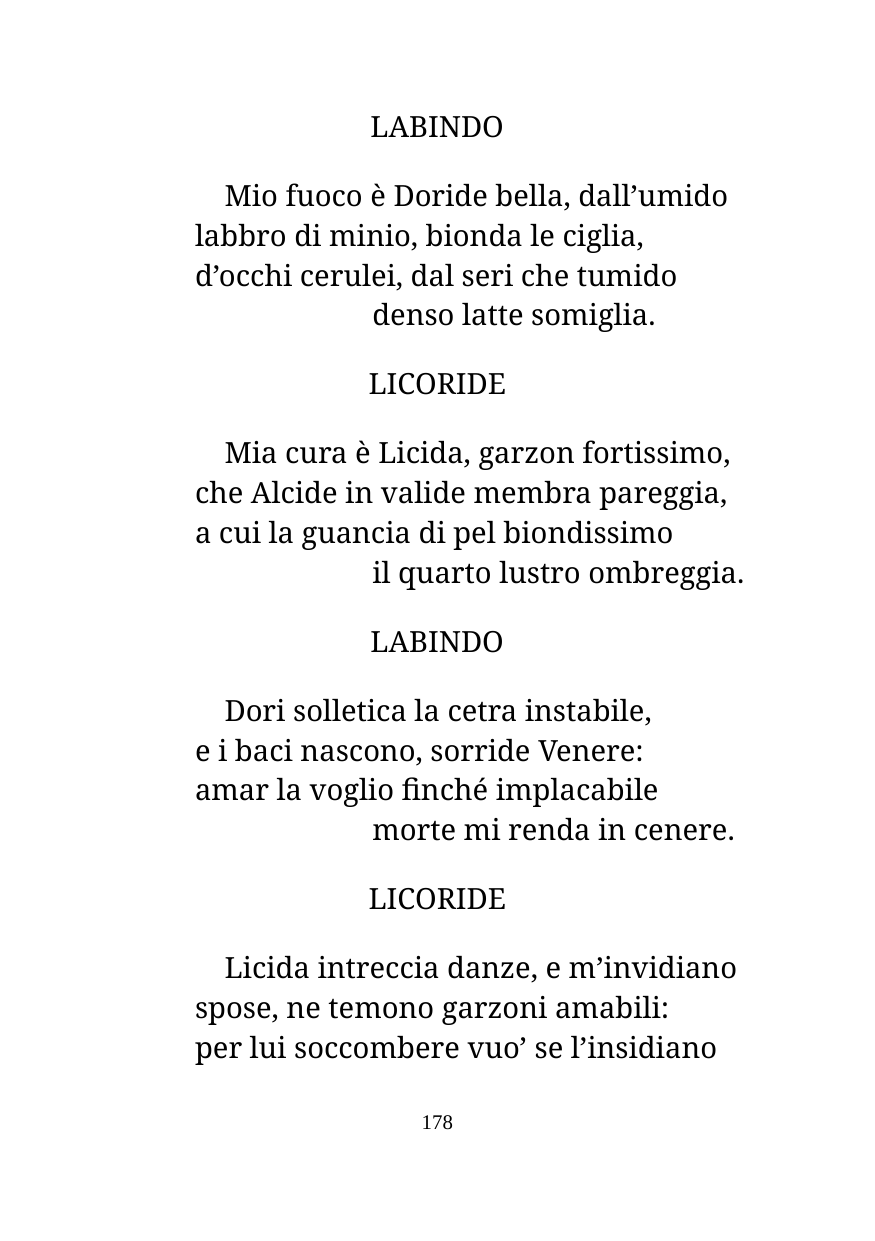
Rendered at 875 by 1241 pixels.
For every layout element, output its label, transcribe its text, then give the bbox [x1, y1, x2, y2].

text morte mi renda in cenere. [342, 809, 768, 849]
text Dori solletica la cetra instabile, e i baci nascono, sorride Venere: amar la voglio finché implacabile [195, 690, 768, 809]
text Mia cura è Licida, garzon fortissimo, che Alcide in valide membra pareggia, a cui la guancia di pel biondissimo [195, 433, 768, 552]
text il quarto lustro ombreggia. [342, 552, 768, 592]
text LABINDO [106, 621, 768, 661]
text LICORIDE [106, 878, 768, 918]
text Licida intreccia danze, e m’invidiano spose, ne temono garzoni amabili: per lui soccombere vuo’ se l’insidiano [195, 948, 768, 1067]
text LICORIDE [106, 364, 768, 403]
text LABINDO [106, 106, 768, 146]
text Mio fuoco è Doride bella, dall’umido labbro di minio, bionda le ciglia, d’occhi cerulei, dal seri che tumido [195, 175, 768, 294]
text denso latte somiglia. [342, 294, 768, 334]
